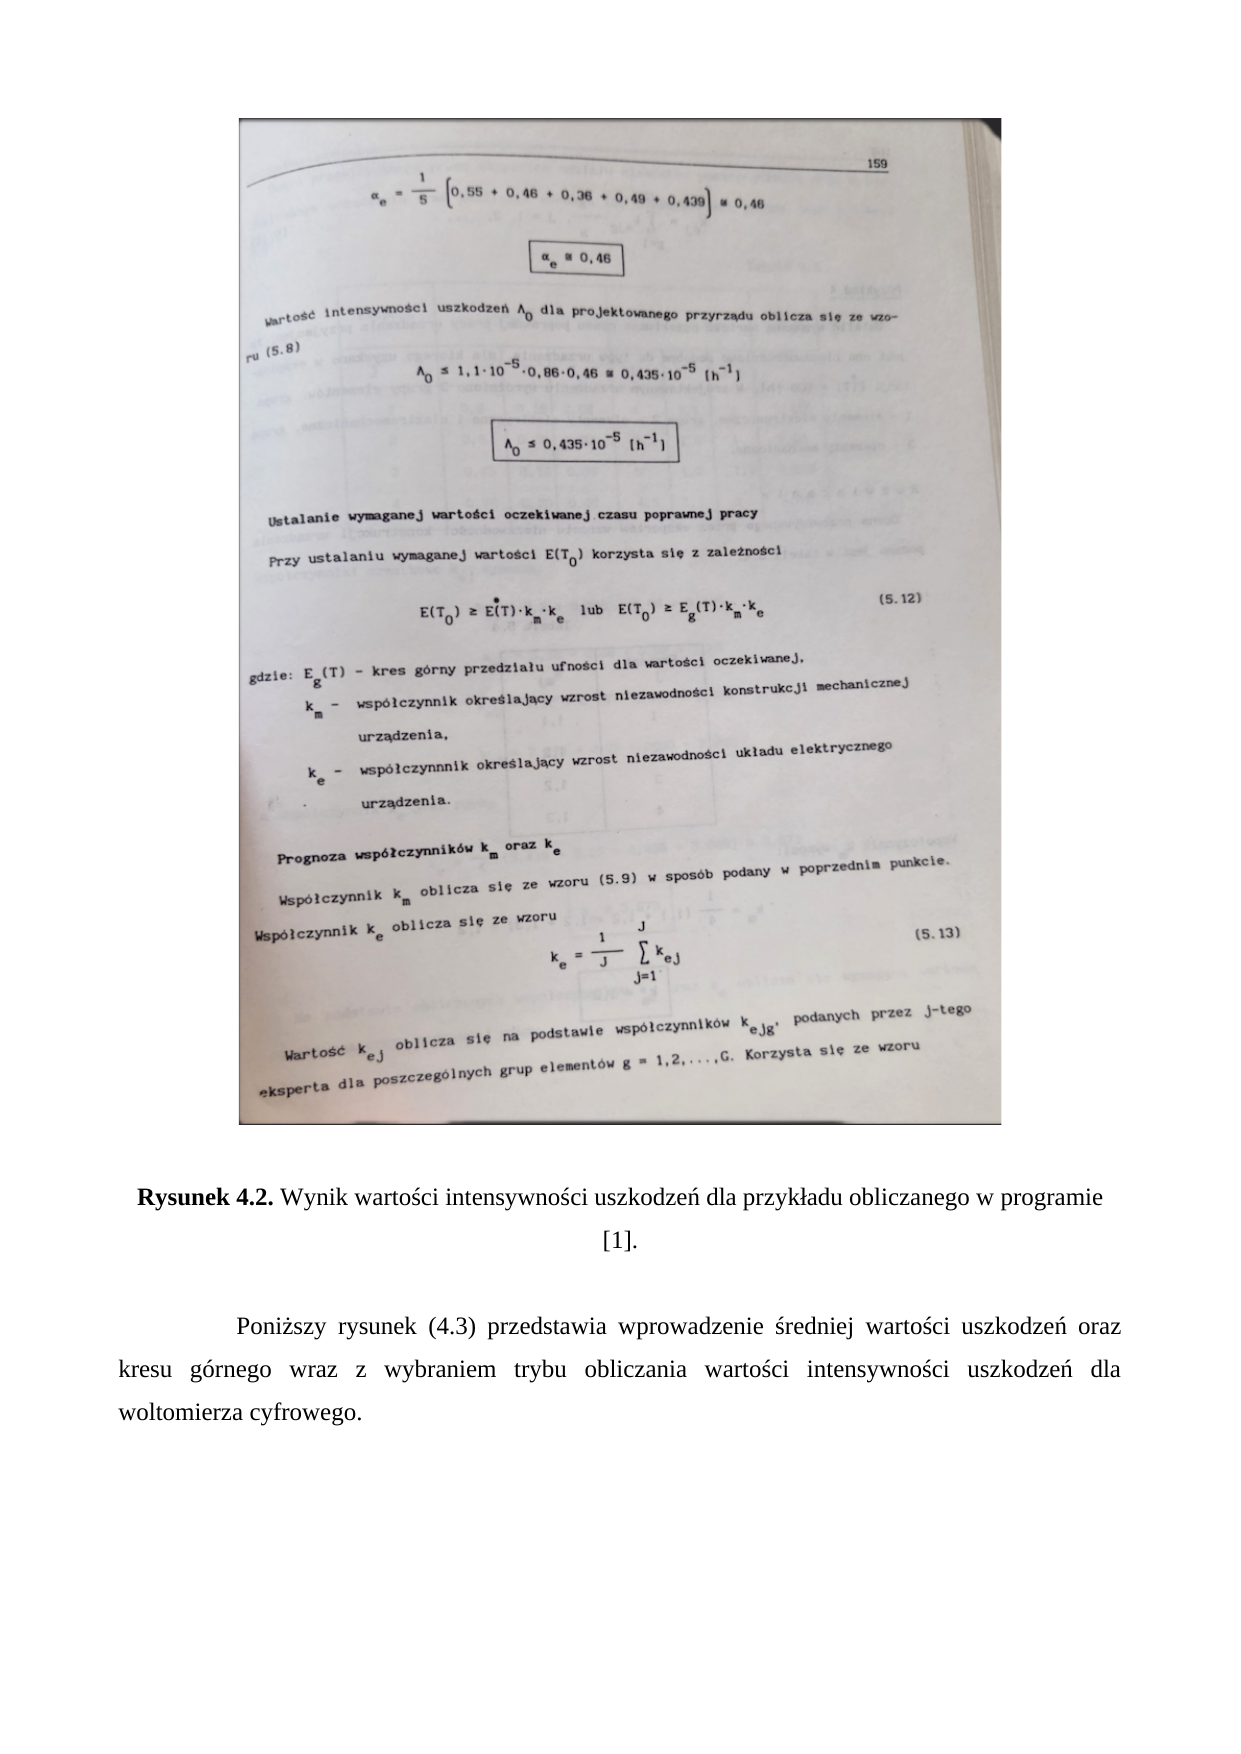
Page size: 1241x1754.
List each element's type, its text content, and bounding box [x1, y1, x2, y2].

text Rysunek 4.2. Wynik wartości intensywności uszkodzeń dla przykładu obliczanego w programie [1]. [118, 1182, 1122, 1254]
text Poniższy rysunek (4.3) przedstawia wprowadzenie średniej wartości uszkodzeń oraz kresu górnego wraz z wybraniem trybu obliczania wartości intensywności uszkodzeń dla woltomierza cyfrowego. [118, 1311, 1122, 1426]
picture [238, 118, 1002, 1125]
